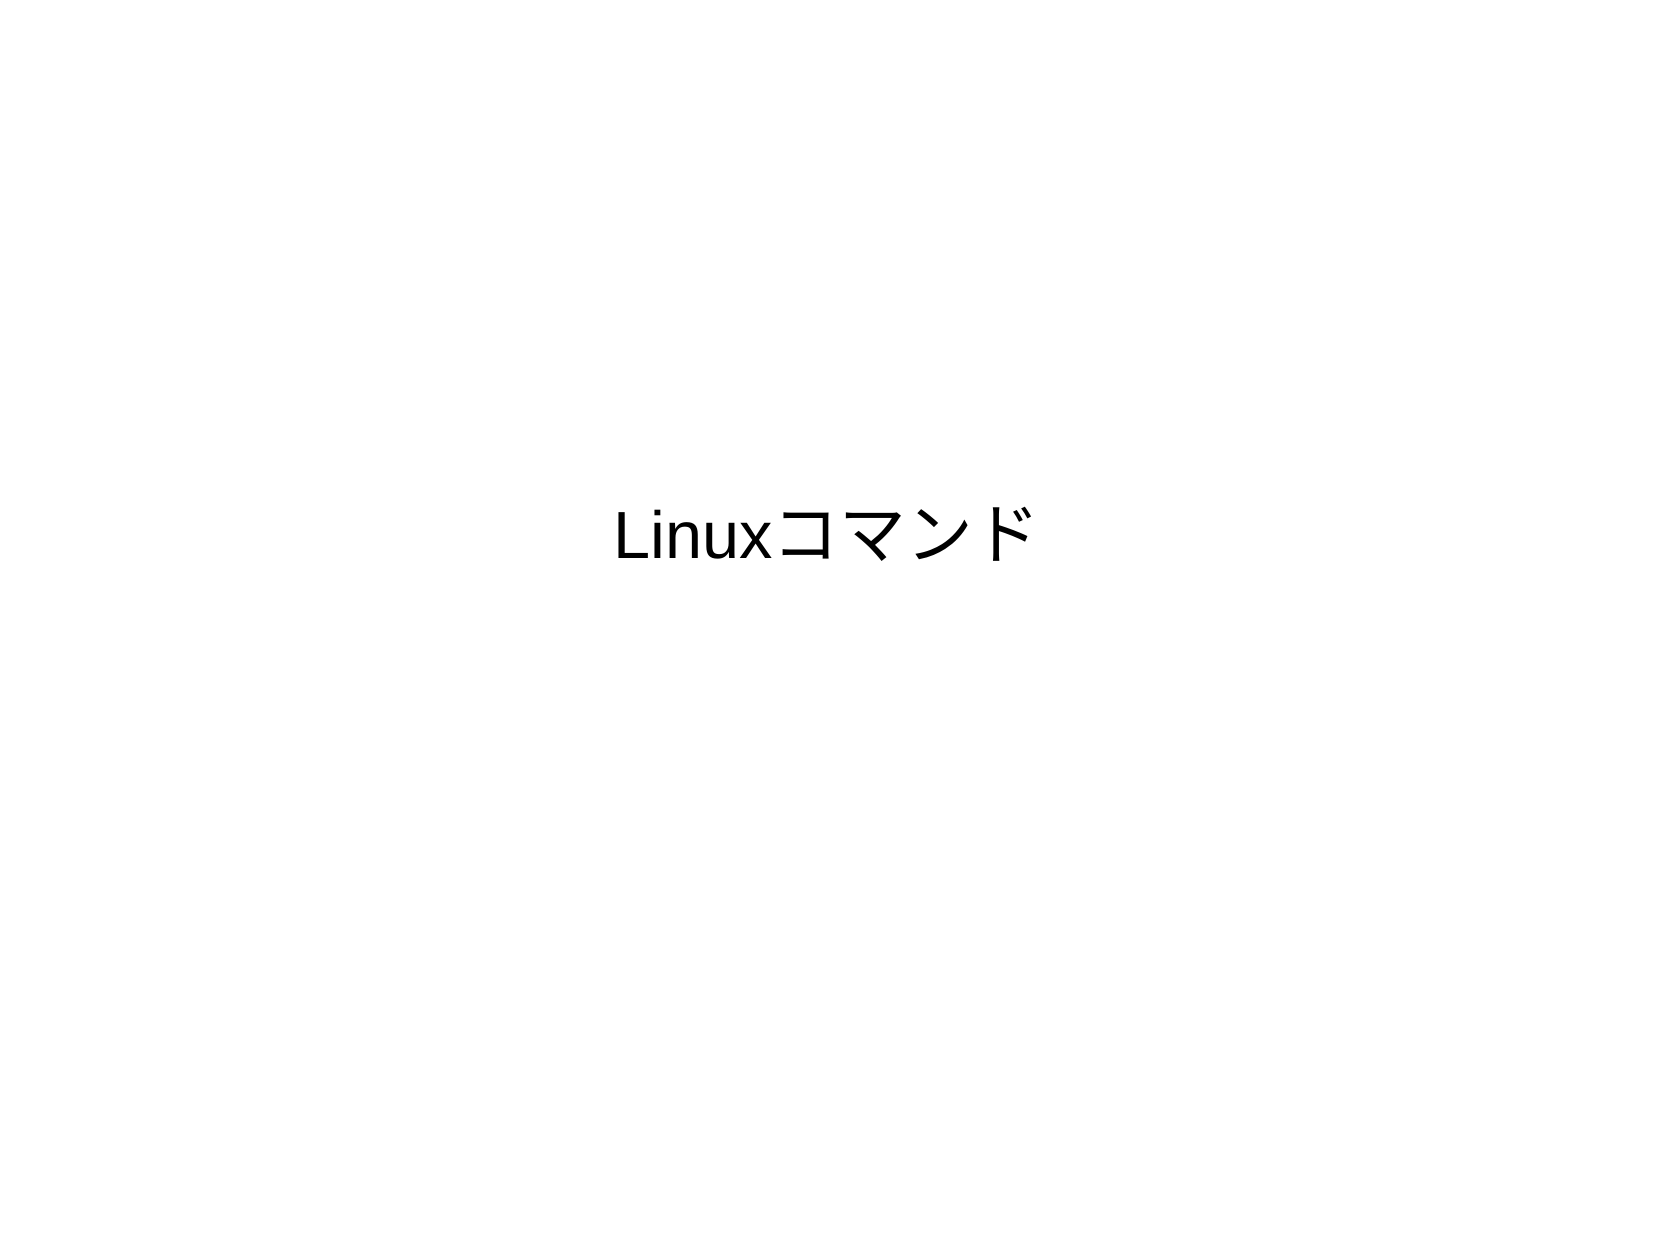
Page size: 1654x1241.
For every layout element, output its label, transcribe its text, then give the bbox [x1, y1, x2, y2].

subtitle Linuxコマンド [82, 49, 1571, 1010]
